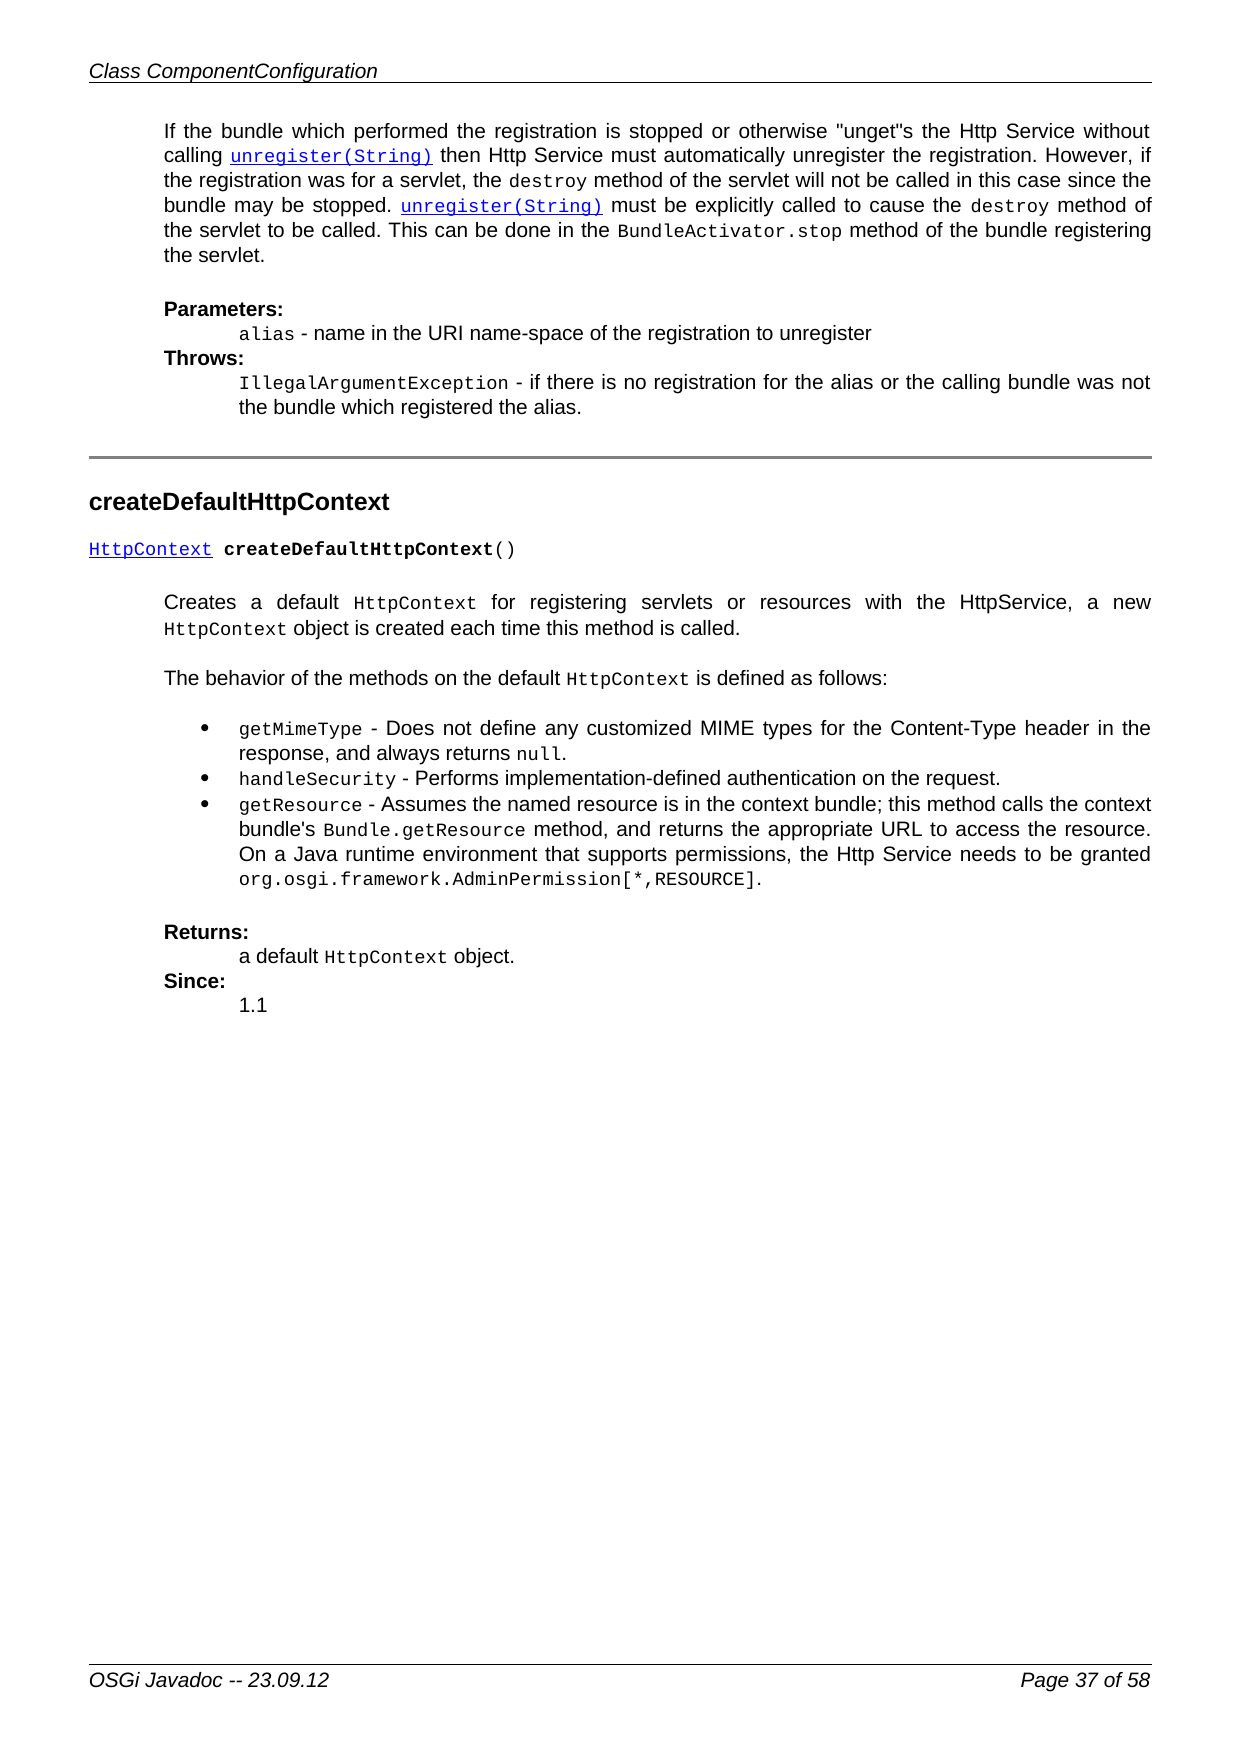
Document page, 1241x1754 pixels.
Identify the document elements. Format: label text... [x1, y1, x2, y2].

text Parameters: [163, 296, 1152, 320]
text The behavior of the methods on the default HttpContext is defined as follows: [163, 666, 1152, 691]
list getResource - Assumes the named resource is in the context bundle; this method calls the context bundle's Bundle.getResource method, and returns the appropriate URL to access the resource. On a Java runtime environment that supports permissions, the Http Service needs to be granted org.osgi.framework.AdminPermission[*,RESOURCE]. [201, 791, 1152, 891]
text Creates a default HttpContext for registering servlets or resources with the HttpService, a new HttpContext object is created each time this method is called. [163, 590, 1152, 641]
list handleSecurity - Performs implementation-defined authentication on the request. [201, 766, 1152, 791]
text 1.1 [238, 993, 1152, 1017]
text a default HttpContext object. [238, 944, 1152, 969]
text Throws: [163, 346, 1152, 369]
text IllegalArgumentException - if there is no registration for the alias or the calling bundle was not the bundle which registered the alias. [238, 369, 1152, 419]
text If the bundle which performed the registration is stopped or otherwise "unget"s the Http Service without calling unregister(String) then Http Service must automatically unregister the registration. However, if the registration was for a servlet, the destroy method of the servlet will not be called in this case since the bundle may be stopped. unregister(String) must be explicitly called to cause the destroy method of the servlet to be called. This can be done in the BundleActivator.stop method of the bundle registering the servlet. [163, 118, 1152, 267]
text HttpContext createDefaultHttpContext() [88, 540, 1152, 561]
text alias - name in the URI name-space of the registration to unregister [238, 320, 1152, 346]
text Since: [163, 969, 1152, 993]
subtitle createDefaultHttpContext [88, 487, 1152, 516]
list getMimeType - Does not define any customized MIME types for the Content-Type header in the response, and always returns null. [201, 716, 1152, 766]
text Returns: [163, 920, 1152, 944]
